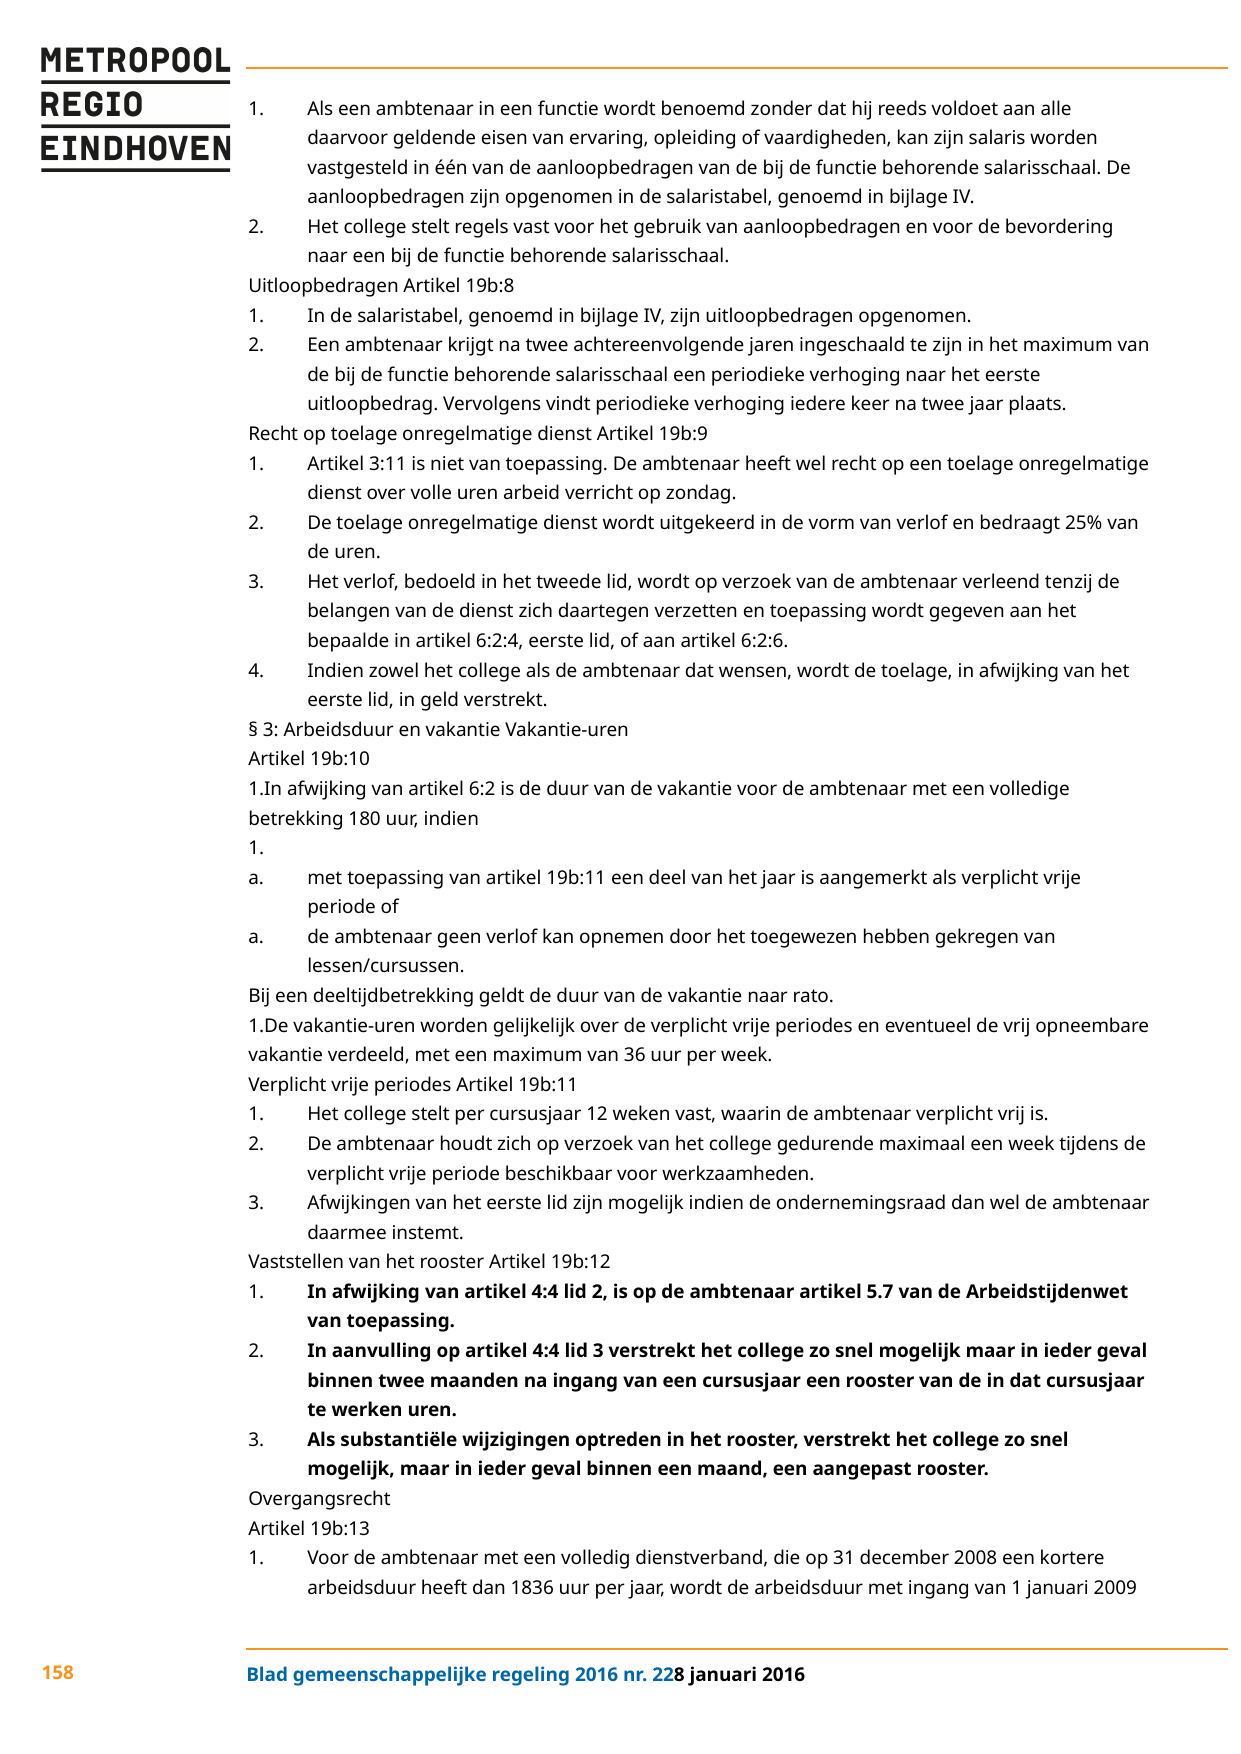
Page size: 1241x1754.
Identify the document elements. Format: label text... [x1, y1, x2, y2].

picture [41, 47, 231, 172]
text Artikel 19b:13 [248, 1515, 1152, 1541]
list met toepassing van artikel 19b:11 een deel van het jaar is aangemerkt als verplicht vrije periode of [248, 864, 1152, 919]
list Het college stelt regels vast voor het gebruik van aanloopbedragen en voor de bevordering naar een bij de functie behorende salarisschaal. [248, 213, 1152, 268]
list Indien zowel het college als de ambtenaar dat wensen, wordt de toelage, in afwijking van het eerste lid, in geld verstrekt. [248, 657, 1152, 712]
list Als substantiële wijzigingen optreden in het rooster, verstrekt het college zo snel mogelijk, maar in ieder geval binnen een maand, een aangepast rooster. [248, 1426, 1152, 1481]
list Het college stelt per cursusjaar 12 weken vast, waarin de ambtenaar verplicht vrij is. [248, 1101, 1152, 1126]
text Bij een deeltijdbetrekking geldt de duur van de vakantie naar rato. [248, 982, 1152, 1008]
text Artikel 19b:10 [248, 746, 1152, 771]
text Vaststellen van het rooster Artikel 19b:12 [248, 1248, 1152, 1274]
list In afwijking van artikel 4:4 lid 2, is op de ambtenaar artikel 5.7 van de Arbeidstijdenwet van toepassing. [248, 1278, 1152, 1333]
list De toelage onregelmatige dienst wordt uitgekeerd in de vorm van verlof en bedraagt 25% van de uren. [248, 509, 1152, 564]
text 1.De vakantie-uren worden gelijkelijk over de verplicht vrije periodes en eventueel de vrij opneembare vakantie verdeeld, met een maximum van 36 uur per week. [248, 1012, 1152, 1067]
list Voor de ambtenaar met een volledig dienstverband, die op 31 december 2008 een kortere arbeidsduur heeft dan 1836 uur per jaar, wordt de arbeidsduur met ingang van 1 januari 2009 [248, 1544, 1152, 1600]
list De ambtenaar houdt zich op verzoek van het college gedurende maximaal een week tijdens de verplicht vrije periode beschikbaar voor werkzaamheden. [248, 1130, 1152, 1186]
text Uitloopbedragen Artikel 19b:8 [248, 272, 1152, 298]
text Overgangsrecht [248, 1485, 1152, 1511]
text Verplicht vrije periodes Artikel 19b:11 [248, 1071, 1152, 1097]
list de ambtenaar geen verlof kan opnemen door het toegewezen hebben gekregen van lessen/cursussen. [248, 923, 1152, 978]
list Een ambtenaar krijgt na twee achtereenvolgende jaren ingeschaald te zijn in het maximum van de bij de functie behorende salarisschaal een periodieke verhoging naar het eerste uitloopbedrag. Vervolgens vindt periodieke verhoging iedere keer na twee jaar plaats. [248, 331, 1152, 416]
text § 3: Arbeidsduur en vakantie Vakantie-uren [248, 716, 1152, 742]
text 1. [248, 834, 1152, 860]
list In de salaristabel, genoemd in bijlage IV, zijn uitloopbedragen opgenomen. [248, 302, 1152, 328]
list Als een ambtenaar in een functie wordt benoemd zonder dat hij reeds voldoet aan alle daarvoor geldende eisen van ervaring, opleiding of vaardigheden, kan zijn salaris worden vastgesteld in één van de aanloopbedragen van de bij de functie behorende salarisschaal. De aanloopbedragen zijn opgenomen in de salaristabel, genoemd in bijlage IV. [248, 95, 1152, 209]
list In aanvulling op artikel 4:4 lid 3 verstrekt het college zo snel mogelijk maar in ieder geval binnen twee maanden na ingang van een cursusjaar een rooster van de in dat cursusjaar te werken uren. [248, 1337, 1152, 1422]
list Afwijkingen van het eerste lid zijn mogelijk indien de ondernemingsraad dan wel de ambtenaar daarmee instemt. [248, 1189, 1152, 1245]
list Artikel 3:11 is niet van toepassing. De ambtenaar heeft wel recht op een toelage onregelmatige dienst over volle uren arbeid verricht op zondag. [248, 450, 1152, 505]
list Het verlof, bedoeld in het tweede lid, wordt op verzoek van de ambtenaar verleend tenzij de belangen van de dienst zich daartegen verzetten en toepassing wordt gegeven aan het bepaalde in artikel 6:2:4, eerste lid, of aan artikel 6:2:6. [248, 568, 1152, 653]
text 1.In afwijking van artikel 6:2 is de duur van de vakantie voor de ambtenaar met een volledige betrekking 180 uur, indien [248, 775, 1152, 831]
text Recht op toelage onregelmatige dienst Artikel 19b:9 [248, 420, 1152, 446]
